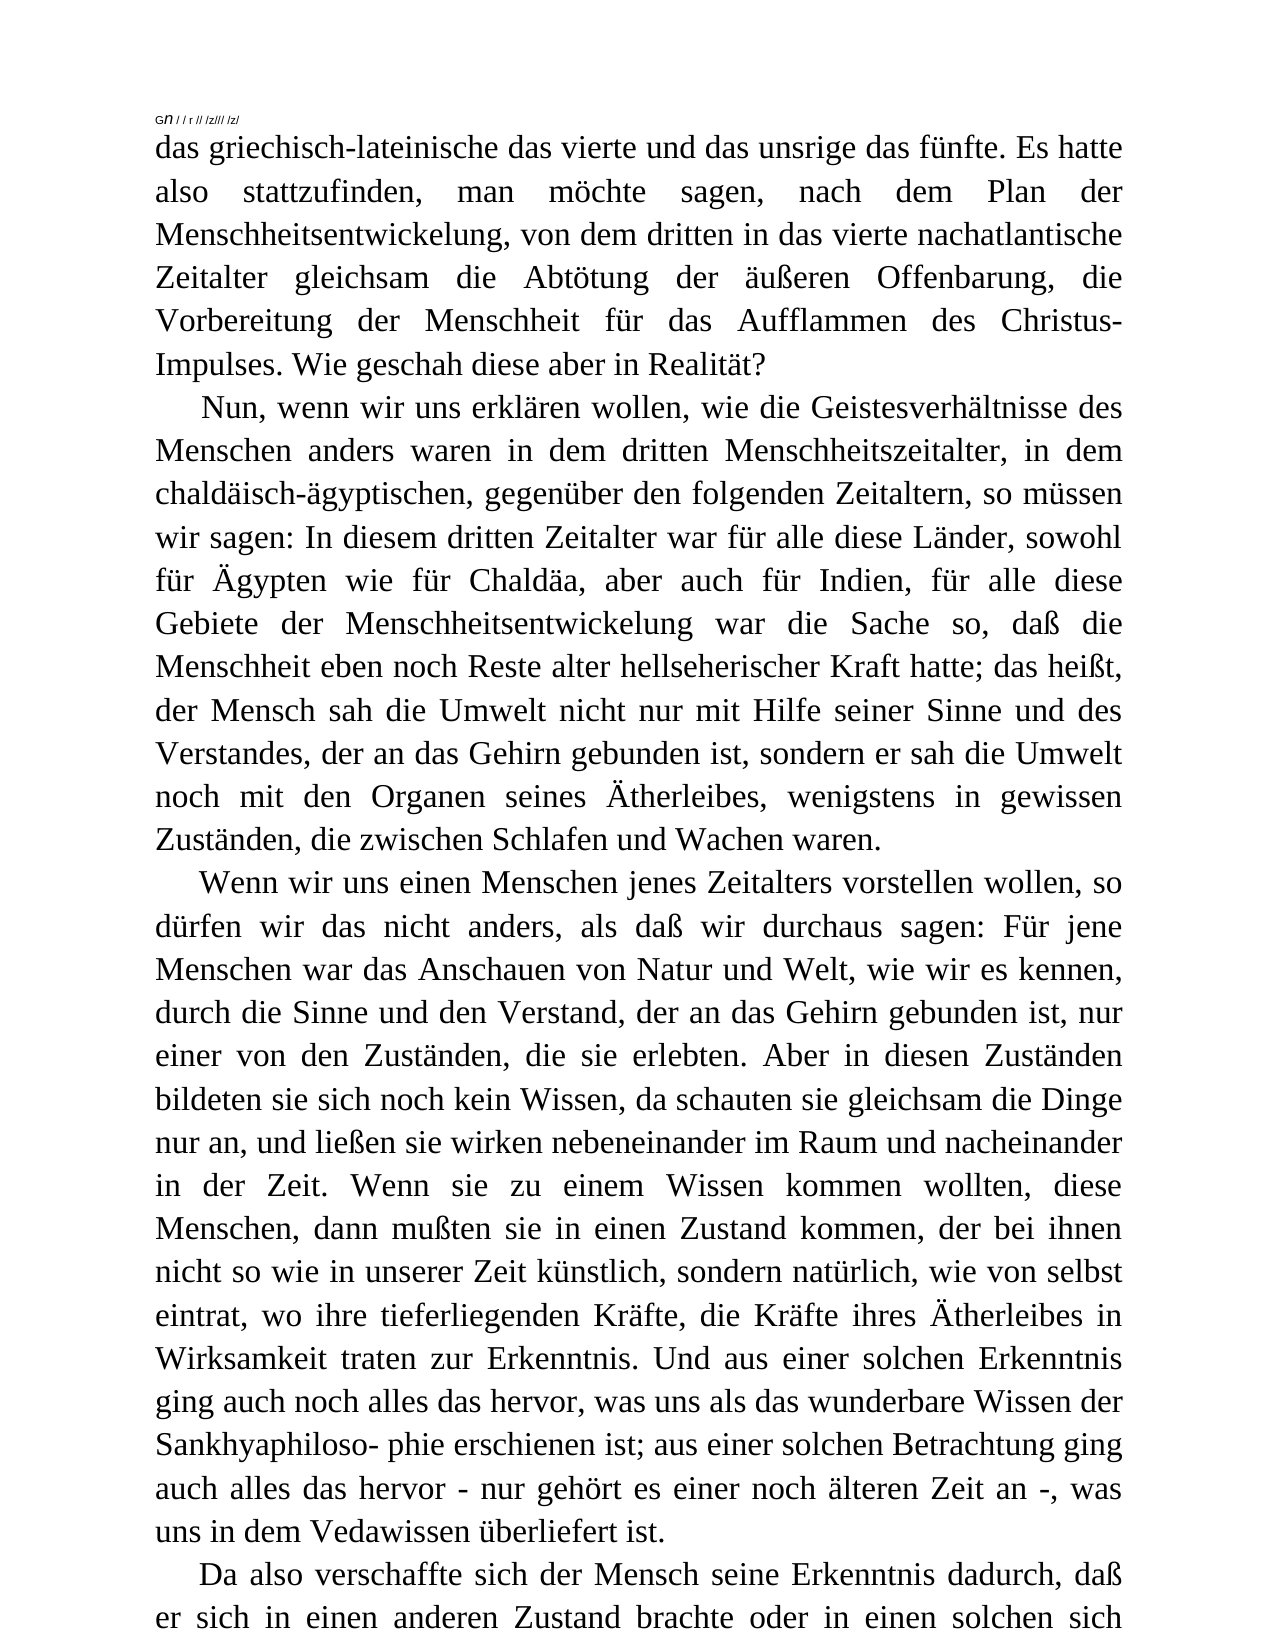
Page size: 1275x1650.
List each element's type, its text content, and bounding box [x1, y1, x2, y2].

text Da also verschaffte sich der Mensch seine Erkenntnis dadurch, daß er sich in einen anderen Zustand brachte oder in einen solchen sich [155, 1554, 1124, 1636]
text Gn / / r // /z/// /z/ [155, 109, 1124, 128]
text das griechisch-lateinische das vierte und das unsrige das fünfte. Es hatte also stattzufinden, man möchte sagen, nach dem Plan der Menschheitsentwickelung, von dem dritten in das vierte nachatlantische Zeitalter gleichsam die Abtötung der äußeren Offenbarung, die Vorbereitung der Menschheit für das Aufflammen des Christus-Impulses. Wie geschah diese aber in Realität? [155, 128, 1124, 382]
text Wenn wir uns einen Menschen jenes Zeitalters vorstellen wollen, so dürfen wir das nicht anders, als daß wir durchaus sagen: Für jene Menschen war das Anschauen von Natur und Welt, wie wir es kennen, durch die Sinne und den Verstand, der an das Gehirn gebunden ist, nur einer von den Zuständen, die sie erlebten. Aber in diesen Zuständen bildeten sie sich noch kein Wissen, da schauten sie gleichsam die Dinge nur an, und ließen sie wirken nebeneinander im Raum und nacheinander in der Zeit. Wenn sie zu einem Wissen kommen wollten, diese Menschen, dann mußten sie in einen Zustand kommen, der bei ihnen nicht so wie in unserer Zeit künstlich, sondern natürlich, wie von selbst eintrat, wo ihre tieferliegenden Kräfte, die Kräfte ihres Ätherleibes in Wirksamkeit traten zur Erkenntnis. Und aus einer solchen Erkenntnis ging auch noch alles das hervor, was uns als das wunderbare Wissen der Sankhyaphiloso- phie erschienen ist; aus einer solchen Betrachtung ging auch alles das hervor - nur gehört es einer noch älteren Zeit an -, was uns in dem Vedawissen überliefert ist. [155, 863, 1124, 1549]
text Nun, wenn wir uns erklären wollen, wie die Geistesverhältnisse des Menschen anders waren in dem dritten Menschheitszeitalter, in dem chaldäisch-ägyptischen, gegenüber den folgenden Zeitaltern, so müssen wir sagen: In diesem dritten Zeitalter war für alle diese Länder, sowohl für Ägypten wie für Chaldäa, aber auch für Indien, für alle diese Gebiete der Menschheitsentwickelung war die Sache so, daß die Menschheit eben noch Reste alter hellseherischer Kraft hatte; das heißt, der Mensch sah die Umwelt nicht nur mit Hilfe seiner Sinne und des Verstandes, der an das Gehirn gebunden ist, sondern er sah die Umwelt noch mit den Organen seines Ätherleibes, wenigstens in gewissen Zuständen, die zwischen Schlafen und Wachen waren. [155, 387, 1124, 858]
